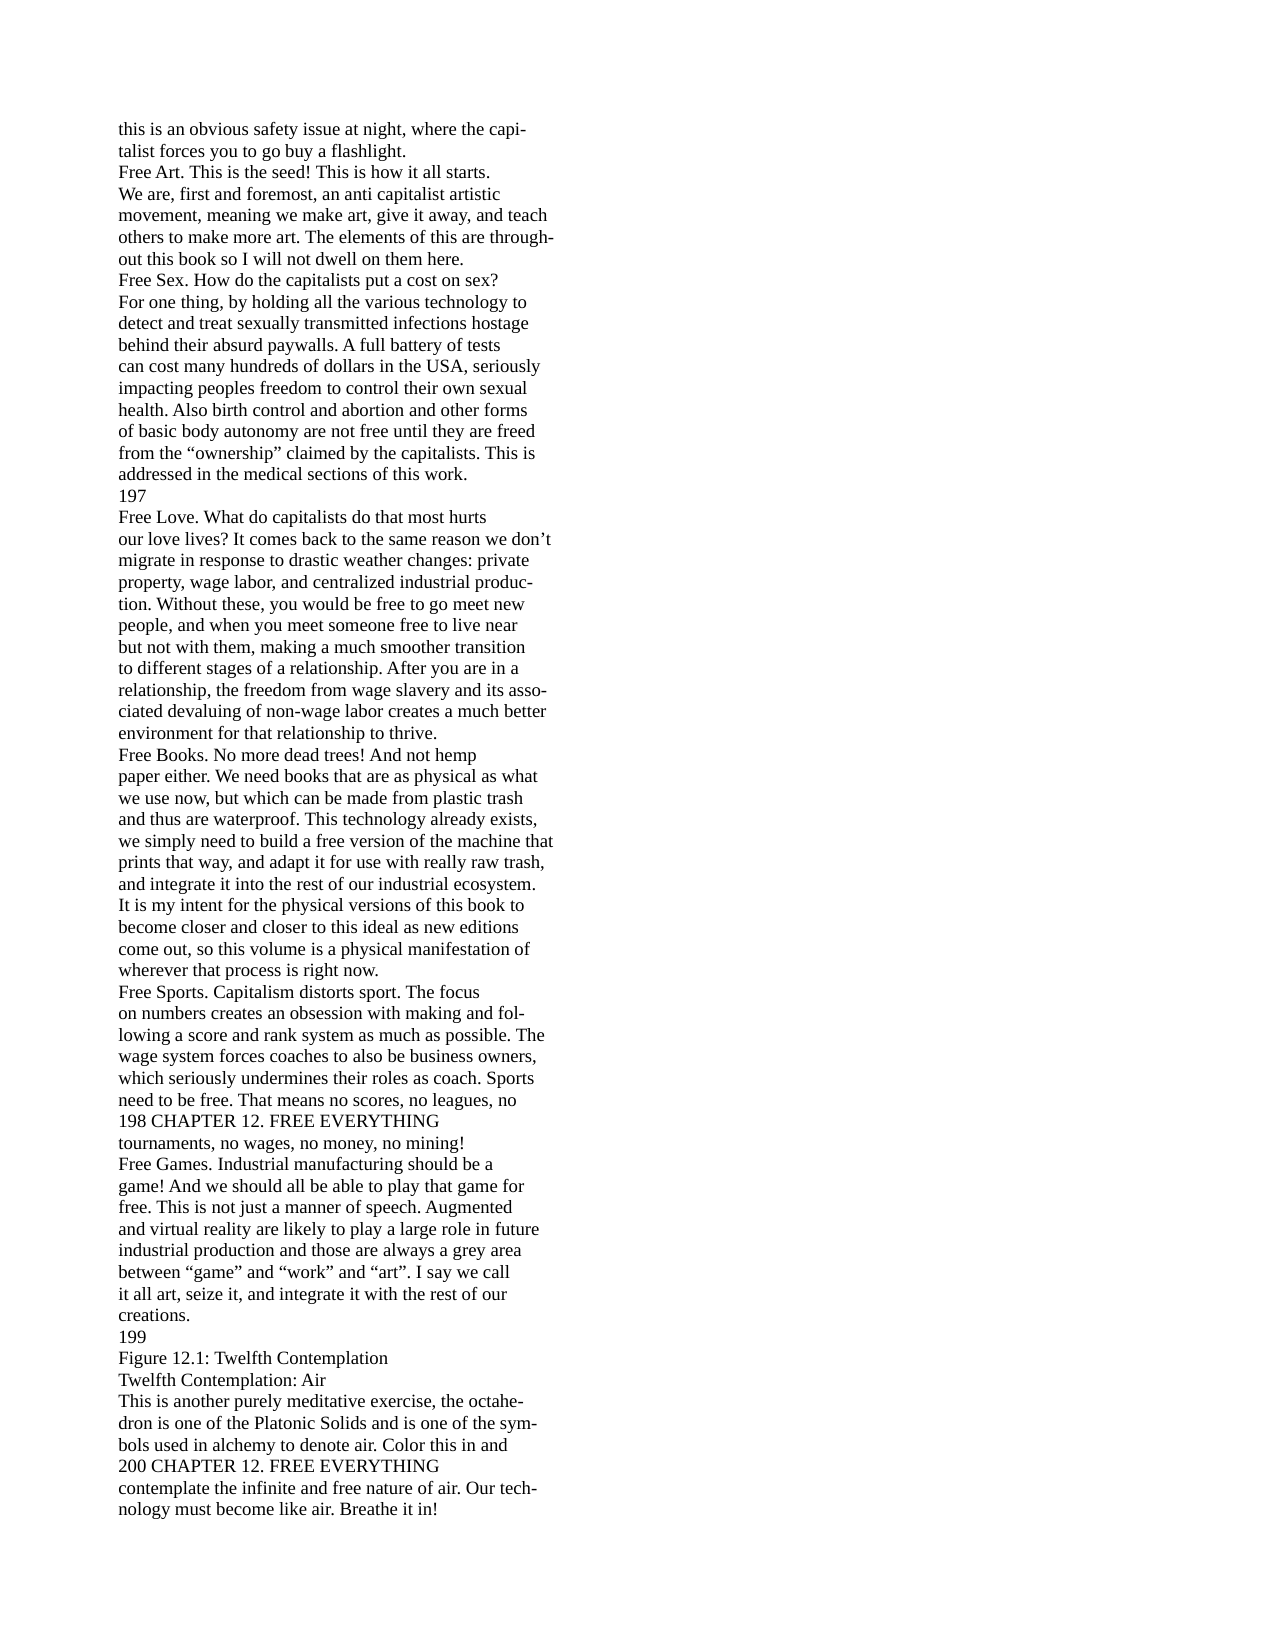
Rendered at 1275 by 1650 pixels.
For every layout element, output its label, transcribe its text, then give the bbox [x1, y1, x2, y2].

text lowing a score and rank system as much as possible. The [118, 1024, 1157, 1045]
text Free Love. What do capitalists do that most hurts [118, 506, 1157, 528]
text environment for that relationship to thrive. [118, 722, 1157, 743]
text health. Also birth control and abortion and other forms [118, 398, 1157, 420]
text creations. [118, 1304, 1157, 1326]
text we use now, but which can be made from plastic trash [118, 787, 1157, 808]
text addressed in the medical sections of this work. [118, 463, 1157, 485]
text people, and when you meet someone free to live near [118, 614, 1157, 636]
text bols used in alchemy to denote air. Color this in and [118, 1433, 1157, 1455]
text 198 CHAPTER 12. FREE EVERYTHING [118, 1110, 1157, 1132]
text Twelfth Contemplation: Air [118, 1369, 1157, 1390]
text from the “ownership” claimed by the capitalists. This is [118, 442, 1157, 463]
text property, wage labor, and centralized industrial produc- [118, 571, 1157, 592]
text game! And we should all be able to play that game for [118, 1175, 1157, 1196]
text ciated devaluing of non-wage labor creates a much better [118, 700, 1157, 722]
text can cost many hundreds of dollars in the USA, seriously [118, 355, 1157, 377]
text movement, meaning we make art, give it away, and teach [118, 204, 1157, 226]
text and thus are waterproof. This technology already exists, [118, 808, 1157, 830]
text free. This is not just a manner of speech. Augmented [118, 1196, 1157, 1218]
text of basic body autonomy are not free until they are freed [118, 420, 1157, 442]
text and integrate it into the rest of our industrial ecosystem. [118, 873, 1157, 894]
text talist forces you to go buy a flashlight. [118, 140, 1157, 161]
text contemplate the infinite and free nature of air. Our tech- [118, 1477, 1157, 1498]
text behind their absurd paywalls. A full battery of tests [118, 334, 1157, 355]
text Free Games. Industrial manufacturing should be a [118, 1153, 1157, 1175]
text between “game” and “work” and “art”. I say we call [118, 1261, 1157, 1282]
text on numbers creates an obsession with making and fol- [118, 1002, 1157, 1024]
text Figure 12.1: Twelfth Contemplation [118, 1347, 1157, 1369]
text tournaments, no wages, no money, no mining! [118, 1132, 1157, 1153]
text become closer and closer to this ideal as new editions [118, 916, 1157, 937]
text dron is one of the Platonic Solids and is one of the sym- [118, 1412, 1157, 1433]
text it all art, seize it, and integrate it with the rest of our [118, 1282, 1157, 1304]
text need to be free. That means no scores, no leagues, no [118, 1088, 1157, 1110]
text wherever that process is right now. [118, 959, 1157, 981]
text For one thing, by holding all the various technology to [118, 291, 1157, 312]
text paper either. We need books that are as physical as what [118, 765, 1157, 787]
text we simply need to build a free version of the machine that [118, 830, 1157, 851]
text come out, so this volume is a physical manifestation of [118, 937, 1157, 959]
text Free Books. No more dead trees! And not hemp [118, 743, 1157, 765]
text and virtual reality are likely to play a large role in future [118, 1218, 1157, 1239]
text but not with them, making a much smoother transition [118, 636, 1157, 657]
text impacting peoples freedom to control their own sexual [118, 377, 1157, 398]
text to different stages of a relationship. After you are in a [118, 657, 1157, 679]
text our love lives? It comes back to the same reason we don’t [118, 528, 1157, 549]
text It is my intent for the physical versions of this book to [118, 894, 1157, 916]
text relationship, the freedom from wage slavery and its asso- [118, 679, 1157, 700]
text migrate in response to drastic weather changes: private [118, 549, 1157, 571]
text 200 CHAPTER 12. FREE EVERYTHING [118, 1455, 1157, 1477]
text Free Sex. How do the capitalists put a cost on sex? [118, 269, 1157, 291]
text out this book so I will not dwell on them here. [118, 247, 1157, 269]
text prints that way, and adapt it for use with really raw trash, [118, 851, 1157, 873]
text nology must become like air. Breathe it in! [118, 1498, 1157, 1520]
text others to make more art. The elements of this are through- [118, 226, 1157, 247]
text 197 [118, 485, 1157, 506]
text which seriously undermines their roles as coach. Sports [118, 1067, 1157, 1088]
text 199 [118, 1326, 1157, 1347]
text Free Sports. Capitalism distorts sport. The focus [118, 981, 1157, 1002]
text We are, first and foremost, an anti capitalist artistic [118, 183, 1157, 204]
text industrial production and those are always a grey area [118, 1239, 1157, 1261]
text This is another purely meditative exercise, the octahe- [118, 1390, 1157, 1412]
text Free Art. This is the seed! This is how it all starts. [118, 161, 1157, 183]
text wage system forces coaches to also be business owners, [118, 1045, 1157, 1067]
text detect and treat sexually transmitted infections hostage [118, 312, 1157, 334]
text tion. Without these, you would be free to go meet new [118, 592, 1157, 614]
text this is an obvious safety issue at night, where the capi- [118, 118, 1157, 140]
